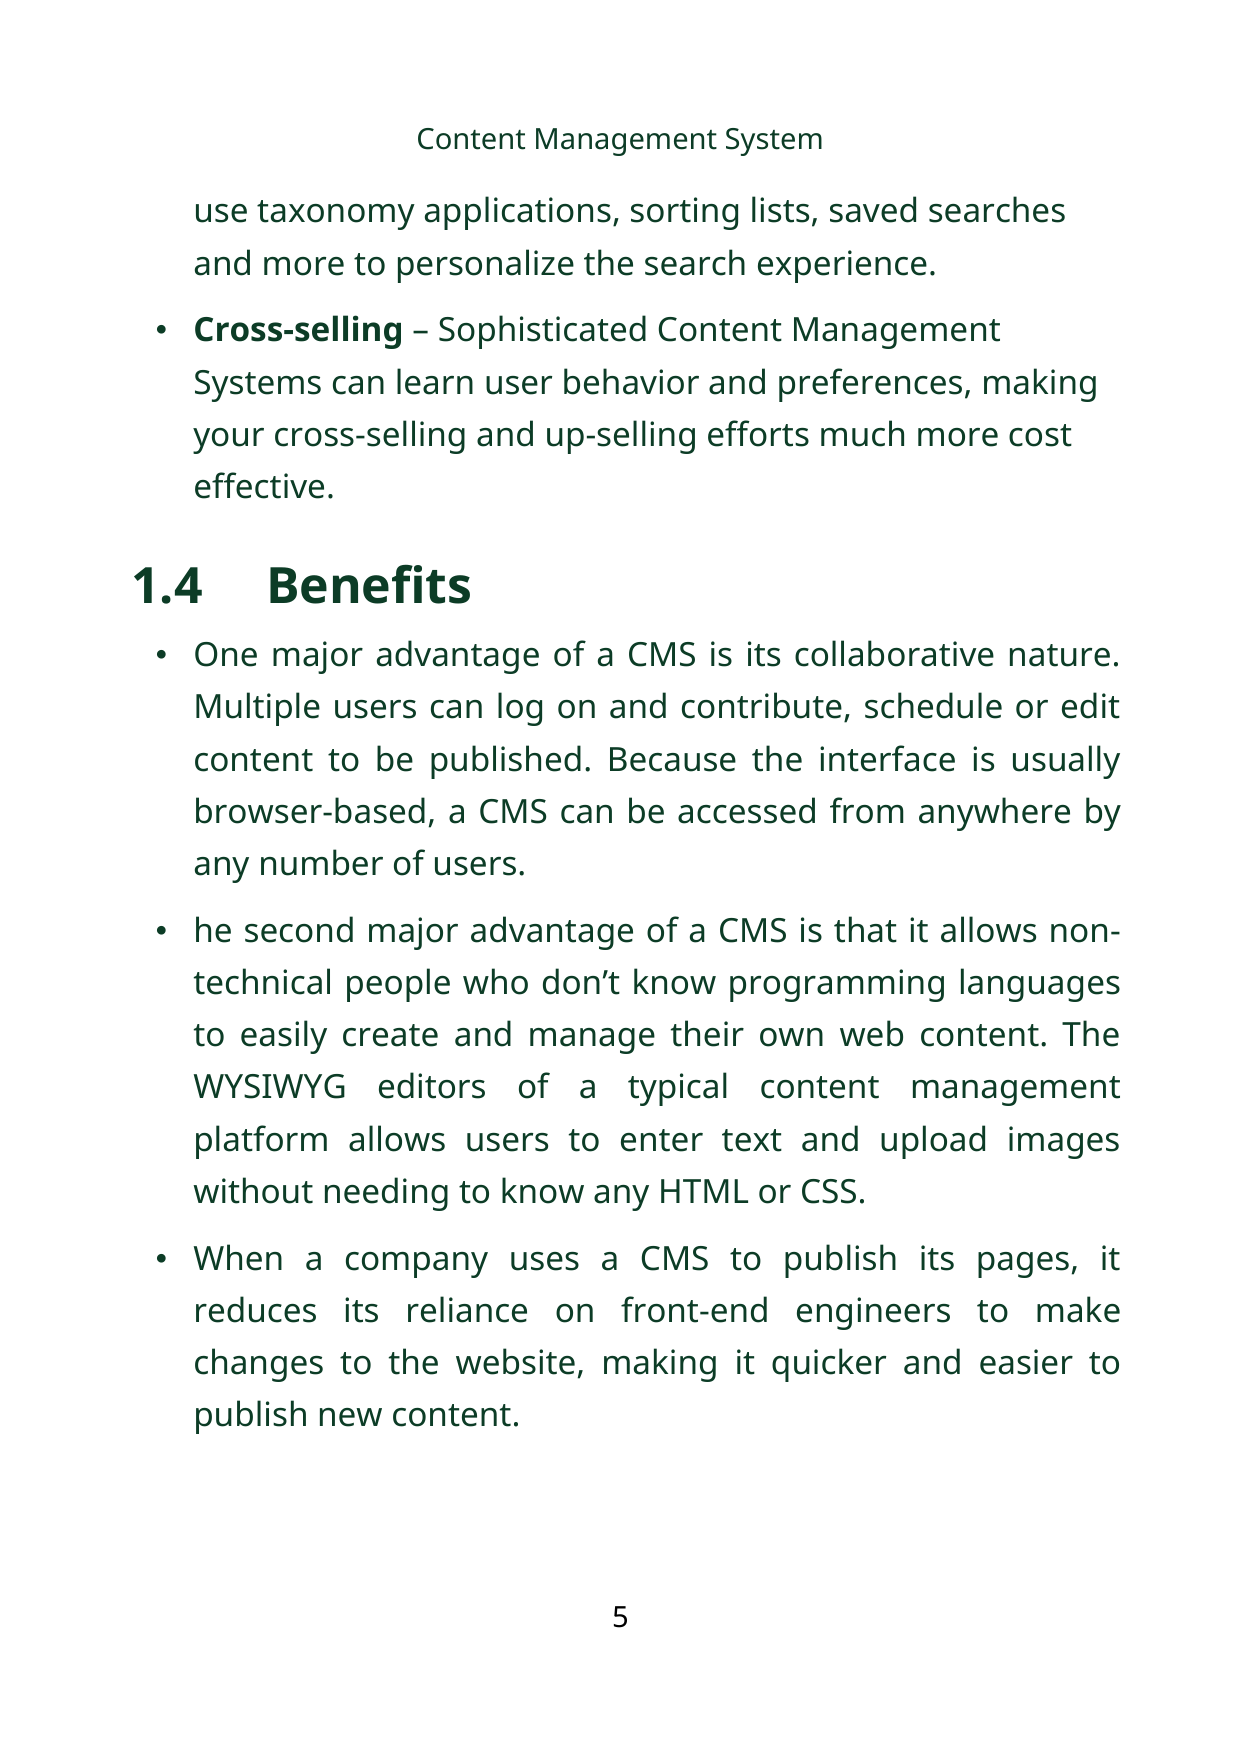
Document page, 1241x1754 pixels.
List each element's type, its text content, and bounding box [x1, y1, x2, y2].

list use taxonomy applications, sorting lists, saved searches and more to personalize the search experience. [156, 187, 1122, 285]
list he second major advantage of a CMS is that it allows non-technical people who don’t know programming languages to easily create and manage their own web content. The WYSIWYG editors of a typical content management platform allows users to enter text and upload images without needing to know any HTML or CSS. [156, 907, 1122, 1213]
list One major advantage of a CMS is its collaborative nature. Multiple users can log on and contribute, schedule or edit content to be published. Because the interface is usually browser-based, a CMS can be accessed from anywhere by any number of users. [156, 631, 1122, 885]
list Cross-selling – Sophisticated Content Management Systems can learn user behavior and preferences, making your cross-selling and up-selling efforts much more cost effective. [156, 306, 1122, 508]
list When a company uses a CMS to publish its pages, it reduces its reliance on front-end engineers to make changes to the website, making it quicker and easier to publish new content. [156, 1234, 1122, 1436]
subtitle Benefits [118, 550, 1122, 618]
